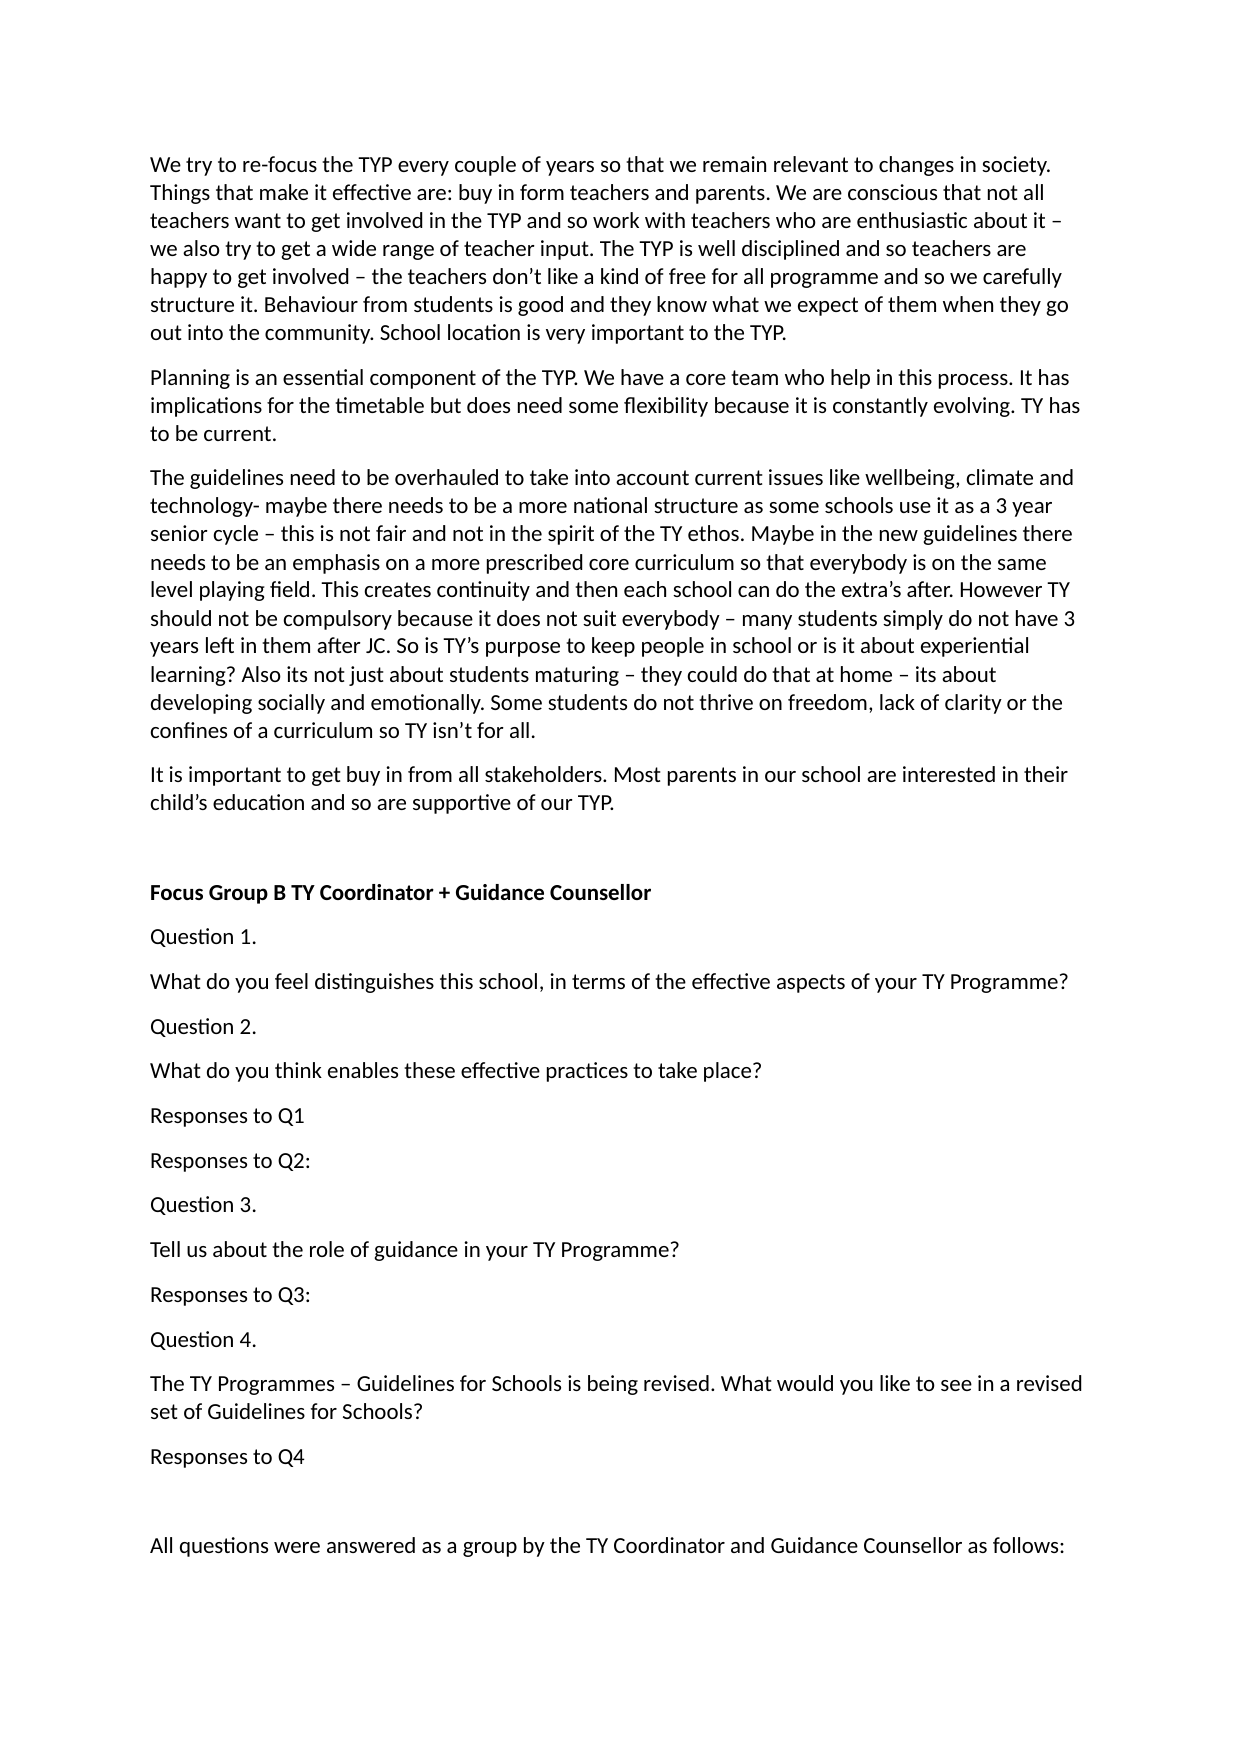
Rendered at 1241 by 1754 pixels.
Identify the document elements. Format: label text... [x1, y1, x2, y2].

text It is important to get buy in from all stakeholders. Most parents in our school are interested in their child’s education and so are supportive of our TYP. [150, 760, 1090, 816]
text The TY Programmes – Guidelines for Schools is being revised. What would you like to see in a revised set of Guidelines for Schools? [150, 1369, 1090, 1425]
text Question 4. [150, 1325, 1090, 1353]
text All questions were answered as a group by the TY Coordinator and Guidance Counsellor as follows: [150, 1531, 1090, 1559]
text Question 2. [150, 1012, 1090, 1040]
text Focus Group B TY Coordinator + Guidance Counsellor [150, 878, 1090, 906]
text Responses to Q1 [150, 1101, 1090, 1129]
text Planning is an essential component of the TYP. We have a core team who help in this process. It has implications for the timetable but does need some flexibility because it is constantly evolving. TY has to be current. [150, 363, 1090, 447]
text We try to re-focus the TYP every couple of years so that we remain relevant to changes in society. Things that make it effective are: buy in form teachers and parents. We are conscious that not all teachers want to get involved in the TYP and so work with teachers who are enthusiastic about it – we also try to get a wide range of teacher input. The TYP is well disciplined and so teachers are happy to get involved – the teachers don’t like a kind of free for all programme and so we carefully structure it. Behaviour from students is good and they know what we expect of them when they go out into the community. School location is very important to the TYP. [150, 150, 1090, 346]
text What do you think enables these effective practices to take place? [150, 1057, 1090, 1084]
text Question 1. [150, 922, 1090, 951]
text The guidelines need to be overhauled to take into account current issues like wellbeing, climate and technology- maybe there needs to be a more national structure as some schools use it as a 3 year senior cycle – this is not fair and not in the spirit of the TY ethos. Maybe in the new guidelines there needs to be an emphasis on a more prescribed core curriculum so that everybody is on the same level playing field. This creates continuity and then each school can do the extra’s after. However TY should not be compulsory because it does not suit everybody – many students simply do not have 3 years left in them after JC. So is TY’s purpose to keep people in school or is it about experiential learning? Also its not just about students maturing – they could do that at home – its about developing socially and emotionally. Some students do not thrive on freedom, lack of clarity or the confines of a curriculum so TY isn’t for all. [150, 463, 1090, 744]
text What do you feel distinguishes this school, in terms of the effective aspects of your TY Programme? [150, 967, 1090, 995]
text Tell us about the role of guidance in your TY Programme? [150, 1235, 1090, 1263]
text Responses to Q2: [150, 1146, 1090, 1174]
text Responses to Q4 [150, 1442, 1090, 1470]
text Question 3. [150, 1191, 1090, 1219]
text Responses to Q3: [150, 1280, 1090, 1308]
